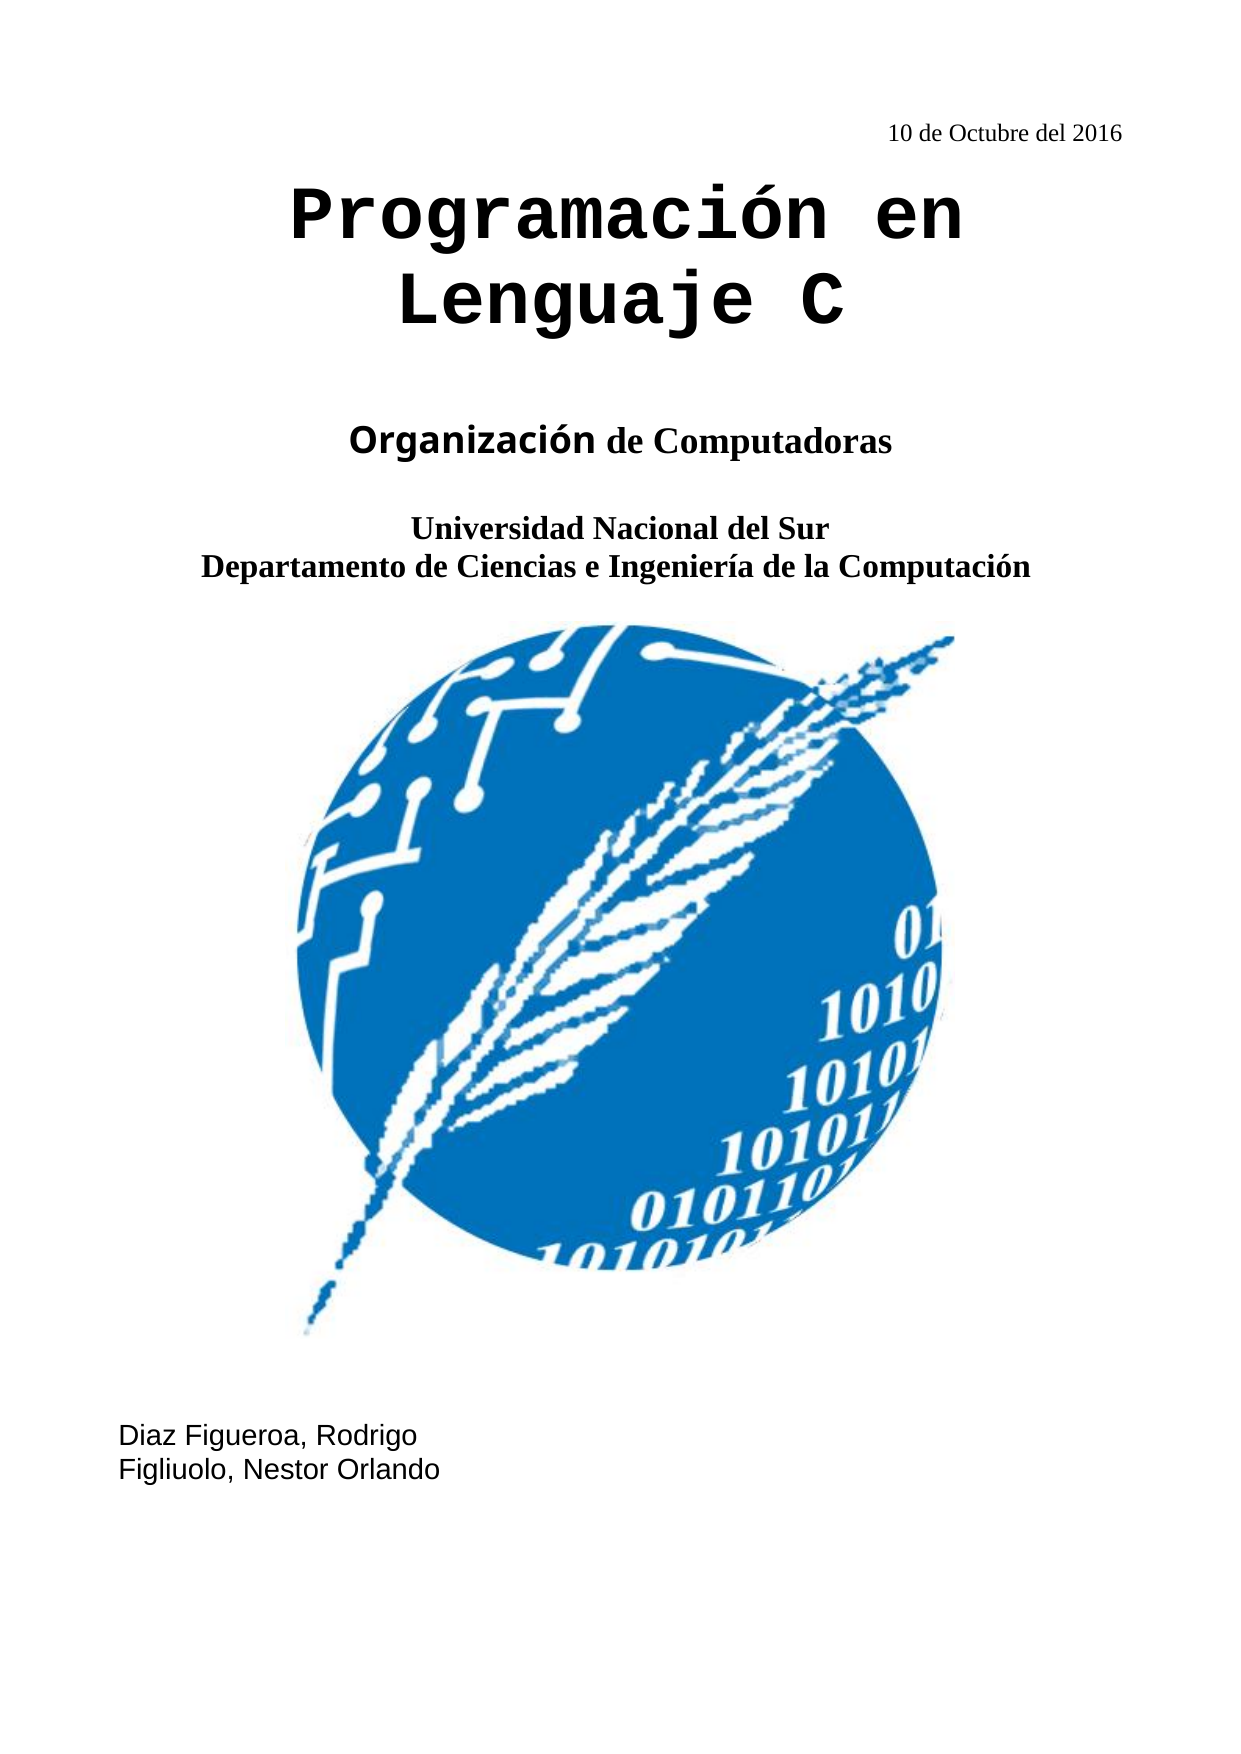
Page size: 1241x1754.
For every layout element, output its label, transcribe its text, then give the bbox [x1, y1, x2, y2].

text Departamento de Ciencias e Ingeniería de la Computación [118, 546, 1122, 584]
text Diaz Figueroa, Rodrigo [118, 1418, 1122, 1452]
text Universidad Nacional del Sur [118, 508, 1122, 546]
text Organización de Computadoras [118, 346, 1122, 465]
text Figliuolo, Nestor Orlando [118, 1452, 1122, 1485]
text Programación en Lenguaje C [118, 176, 1122, 346]
picture [285, 621, 956, 1339]
text 10 de Octubre del 2016 [118, 118, 1122, 147]
